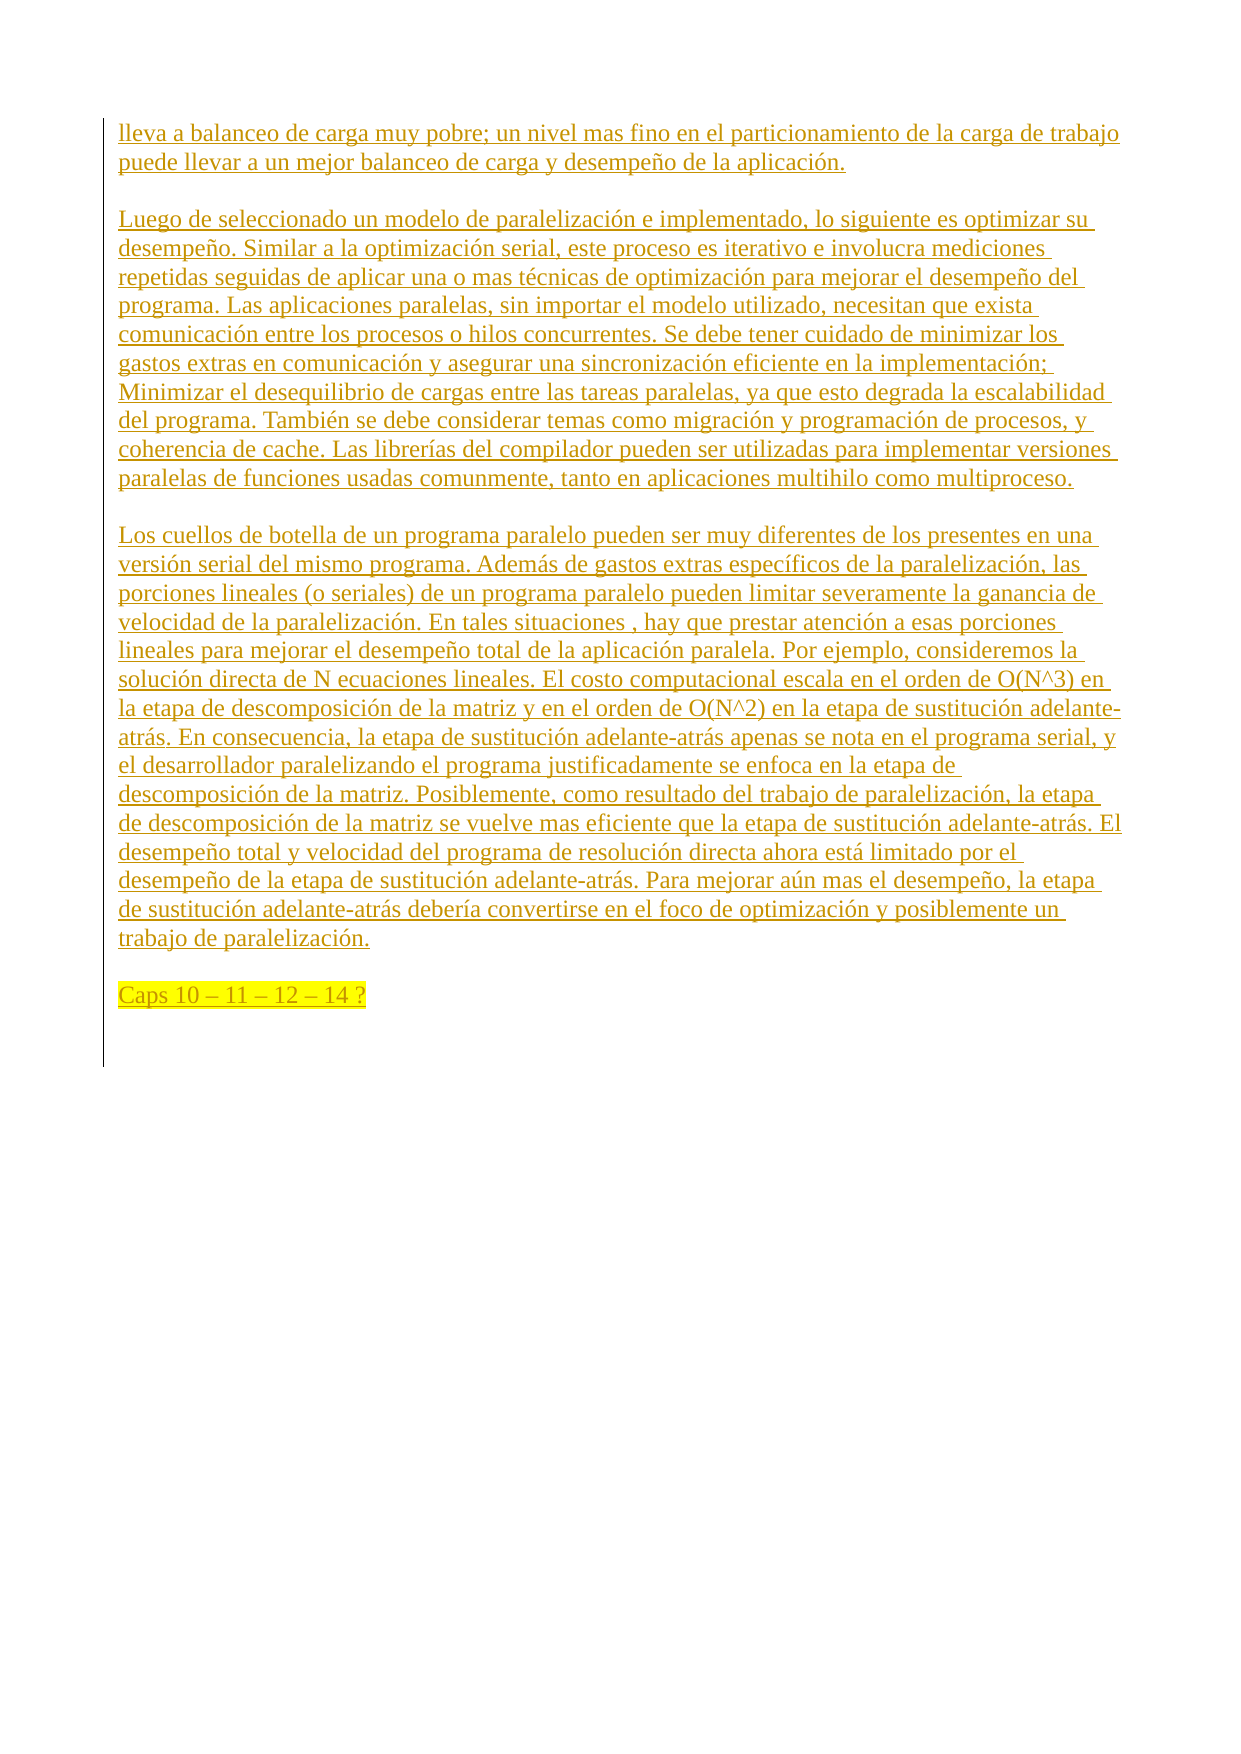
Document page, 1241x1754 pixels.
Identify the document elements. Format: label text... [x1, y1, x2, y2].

text lleva a balanceo de carga muy pobre; un nivel mas fino en el particionamiento de la carga de trabajo puede llevar a un mejor balanceo de carga y desempeño de la aplicación. [118, 118, 1122, 176]
text Luego de seleccionado un modelo de paralelización e implementado, lo siguiente es optimizar su desempeño. Similar a la optimización serial, este proceso es iterativo e involucra mediciones repetidas seguidas de aplicar una o mas técnicas de optimización para mejorar el desempeño del programa. Las aplicaciones paralelas, sin importar el modelo utilizado, necesitan que exista comunicación entre los procesos o hilos concurrentes. Se debe tener cuidado de minimizar los gastos extras en comunicación y asegurar una sincronización eficiente en la implementación; Minimizar el desequilibrio de cargas entre las tareas paralelas, ya que esto degrada la escalabilidad del programa. También se debe considerar temas como migración y programación de procesos, y coherencia de cache. Las librerías del compilador pueden ser utilizadas para implementar versiones paralelas de funciones usadas comunmente, tanto en aplicaciones multihilo como multiproceso. [118, 204, 1122, 492]
text Caps 10 – 11 – 12 – 14 ? [118, 981, 1122, 1009]
text Los cuellos de botella de un programa paralelo pueden ser muy diferentes de los presentes en una versión serial del mismo programa. Además de gastos extras específicos de la paralelización, las porciones lineales (o seriales) de un programa paralelo pueden limitar severamente la ganancia de velocidad de la paralelización. En tales situaciones , hay que prestar atención a esas porciones lineales para mejorar el desempeño total de la aplicación paralela. Por ejemplo, consideremos la solución directa de N ecuaciones lineales. El costo computacional escala en el orden de O(N^3) en la etapa de descomposición de la matriz y en el orden de O(N^2) en la etapa de sustitución adelante-atrás. En consecuencia, la etapa de sustitución adelante-atrás apenas se nota en el programa serial, y el desarrollador paralelizando el programa justificadamente se enfoca en la etapa de descomposición de la matriz. Posiblemente, como resultado del trabajo de paralelización, la etapa de descomposición de la matriz se vuelve mas eficiente que la etapa de sustitución adelante-atrás. El [118, 521, 1122, 833]
text desempeño total y velocidad del programa de resolución directa ahora está limitado por el desempeño de la etapa de sustitución adelante-atrás. Para mejorar aún mas el desempeño, la etapa de sustitución adelante-atrás debería convertirse en el foco de optimización y posiblemente un trabajo de paralelización. [118, 834, 1122, 952]
